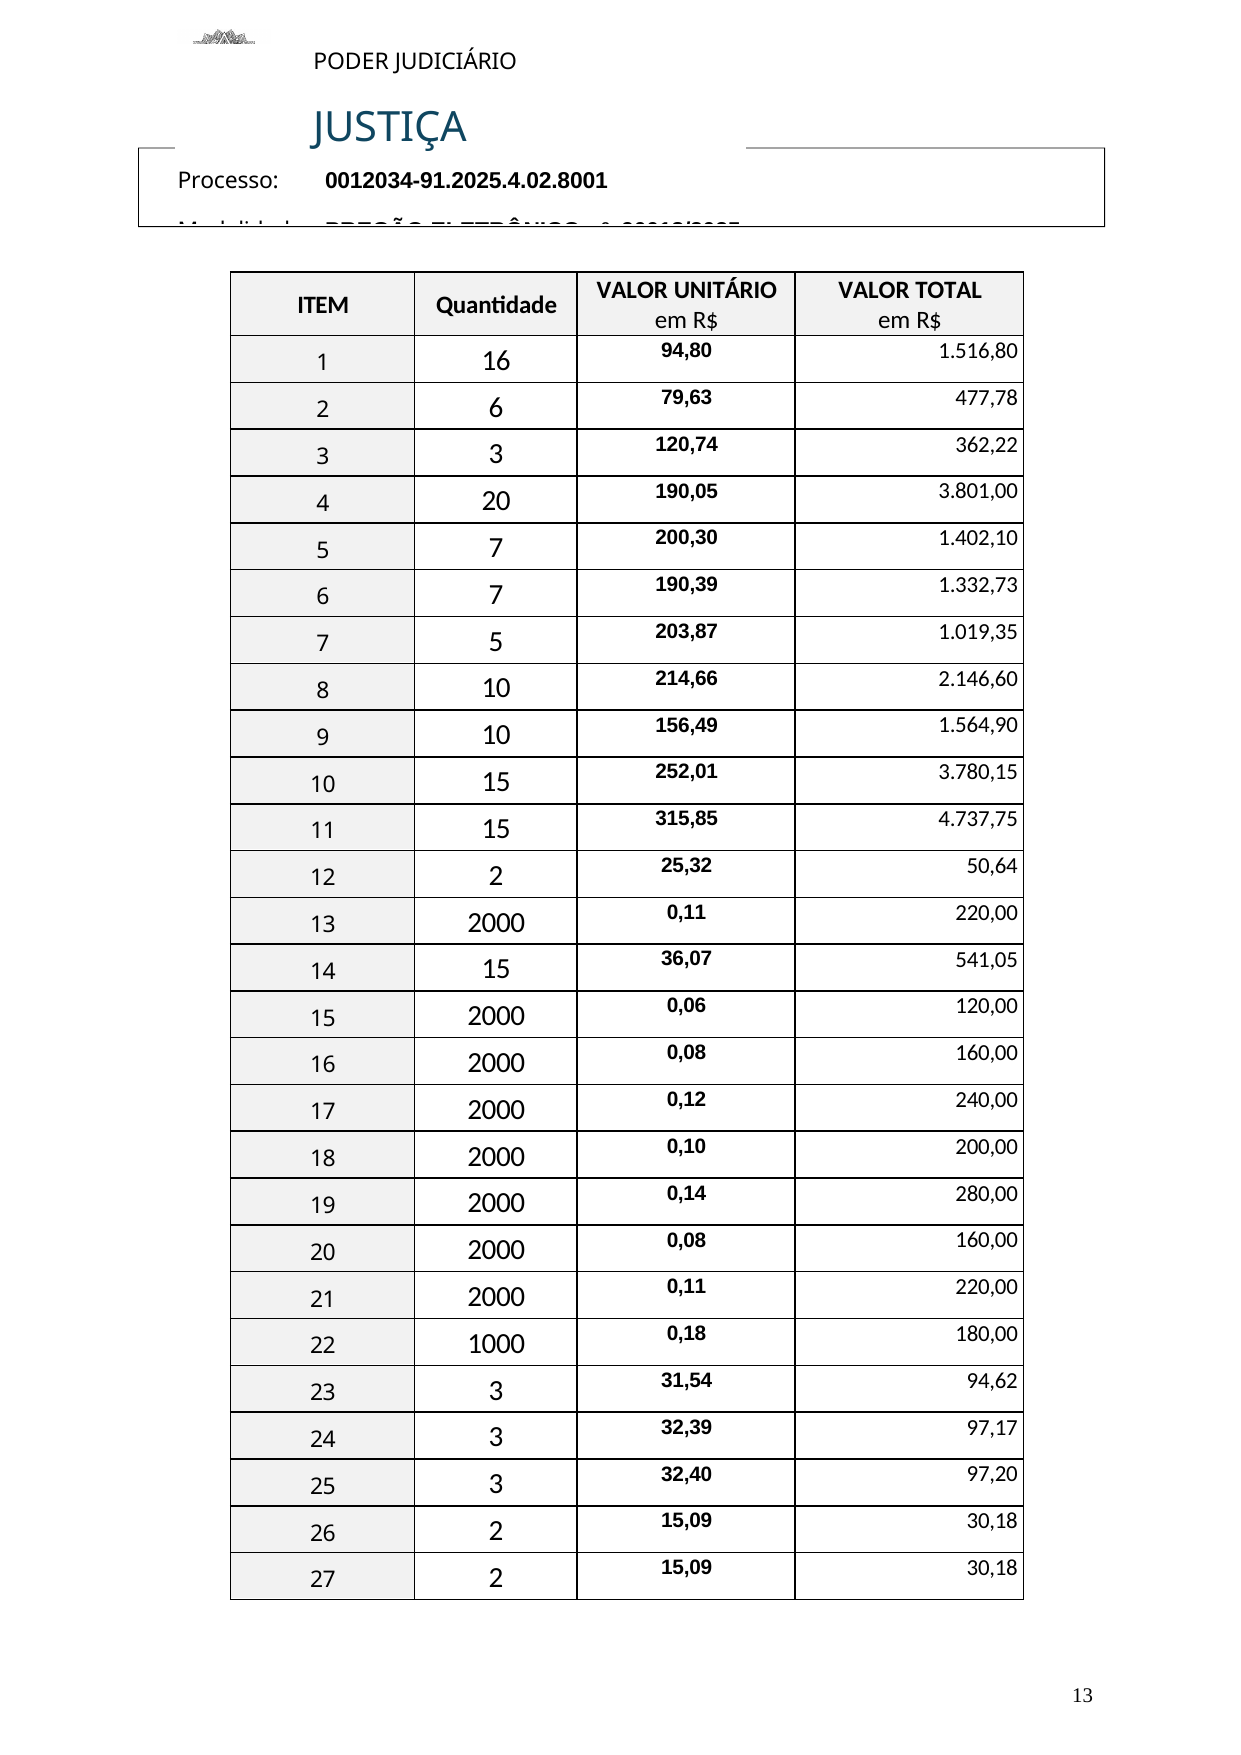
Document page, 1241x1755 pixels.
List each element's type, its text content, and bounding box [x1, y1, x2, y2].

table_cell 156,49 [578, 711, 794, 756]
table_cell 240,00 [796, 1085, 1023, 1130]
table_cell 0,11 [578, 898, 794, 943]
table_cell 1000 [415, 1319, 576, 1364]
table_cell 15,09 [578, 1507, 794, 1552]
table_cell 16 [231, 1038, 414, 1084]
table_cell 11 [231, 805, 414, 849]
table_cell 27 [231, 1553, 414, 1598]
table_cell 12 [231, 851, 414, 896]
table_cell 97,17 [796, 1413, 1023, 1458]
table_cell 20 [231, 1226, 414, 1271]
table_cell 1.332,73 [796, 570, 1023, 616]
table_cell 30,18 [796, 1507, 1023, 1552]
table_cell 6 [415, 383, 576, 428]
table_cell 2000 [415, 1085, 576, 1130]
table_cell 1.516,80 [796, 336, 1023, 382]
table_cell 24 [231, 1413, 414, 1458]
table_cell 97,20 [796, 1460, 1023, 1505]
table_cell 19 [231, 1179, 414, 1224]
table_cell 477,78 [796, 383, 1023, 428]
table_cell 1 [231, 336, 414, 382]
table_cell 541,05 [796, 945, 1023, 990]
table_cell 8 [231, 664, 414, 709]
table_cell 30,18 [796, 1553, 1023, 1598]
table_cell 214,66 [578, 664, 794, 709]
table_cell 26 [231, 1507, 414, 1552]
table_cell 20 [415, 477, 576, 522]
table_header VALOR TOTAL em R$ [796, 273, 1023, 335]
table_cell 0,06 [578, 992, 794, 1037]
table_cell 203,87 [578, 617, 794, 662]
table_cell 18 [231, 1132, 414, 1177]
table_cell 25 [231, 1460, 414, 1505]
table_cell 3.801,00 [796, 477, 1023, 522]
table_cell 3 [415, 1460, 576, 1505]
table_cell 200,30 [578, 524, 794, 569]
table_cell 23 [231, 1366, 414, 1411]
table_cell 5 [415, 617, 576, 662]
table_cell 32,39 [578, 1413, 794, 1458]
table_cell 9 [231, 711, 414, 756]
table_cell 0,14 [578, 1179, 794, 1224]
table_cell 2000 [415, 1226, 576, 1271]
table_cell 160,00 [796, 1038, 1023, 1084]
table_cell 1.019,35 [796, 617, 1023, 662]
table_cell 94,62 [796, 1366, 1023, 1411]
table_cell 16 [415, 336, 576, 382]
table_cell 280,00 [796, 1179, 1023, 1224]
table_cell 31,54 [578, 1366, 794, 1411]
table_cell 10 [231, 758, 414, 803]
table_cell 3 [415, 1366, 576, 1411]
table_cell 17 [231, 1085, 414, 1130]
table_header Quantidade [415, 273, 576, 335]
table_cell 120,74 [578, 430, 794, 475]
table_cell 7 [231, 617, 414, 662]
table_cell 2000 [415, 992, 576, 1037]
table_cell 2000 [415, 1132, 576, 1177]
table_cell 1.564,90 [796, 711, 1023, 756]
table_cell 15 [415, 805, 576, 849]
table_cell 2 [415, 1553, 576, 1598]
table_cell 180,00 [796, 1319, 1023, 1364]
table_cell 15 [415, 758, 576, 803]
table_cell 4.737,75 [796, 805, 1023, 849]
table_cell 79,63 [578, 383, 794, 428]
table_cell 3 [415, 430, 576, 475]
table_cell 362,22 [796, 430, 1023, 475]
table_cell 0,08 [578, 1226, 794, 1271]
table_cell 0,10 [578, 1132, 794, 1177]
table_cell 6 [231, 570, 414, 616]
table_cell 7 [415, 570, 576, 616]
table_cell 2.146,60 [796, 664, 1023, 709]
table_cell 0,18 [578, 1319, 794, 1364]
table_cell 1.402,10 [796, 524, 1023, 569]
table_cell 315,85 [578, 805, 794, 849]
table_cell 2 [231, 383, 414, 428]
table_cell 3.780,15 [796, 758, 1023, 803]
table_cell 4 [231, 477, 414, 522]
table_cell 32,40 [578, 1460, 794, 1505]
table_cell 0,11 [578, 1272, 794, 1318]
table_cell 0,08 [578, 1038, 794, 1084]
table_cell 21 [231, 1272, 414, 1318]
table_cell 13 [231, 898, 414, 943]
table_cell 2 [415, 1507, 576, 1552]
table_cell 2000 [415, 898, 576, 943]
table_cell 22 [231, 1319, 414, 1364]
table_cell 2000 [415, 1272, 576, 1318]
table_cell 36,07 [578, 945, 794, 990]
table_cell 160,00 [796, 1226, 1023, 1271]
table_cell 190,05 [578, 477, 794, 522]
table_header VALOR UNITÁRIO em R$ [578, 273, 794, 335]
table_cell 15 [231, 992, 414, 1037]
table_cell 7 [415, 524, 576, 569]
table_cell 2000 [415, 1179, 576, 1224]
table_cell 5 [231, 524, 414, 569]
table_cell 220,00 [796, 898, 1023, 943]
table_cell 10 [415, 711, 576, 756]
table_cell 14 [231, 945, 414, 990]
table_cell 15 [415, 945, 576, 990]
table_cell 94,80 [578, 336, 794, 382]
table_cell 220,00 [796, 1272, 1023, 1318]
table_cell 25,32 [578, 851, 794, 896]
table_cell 120,00 [796, 992, 1023, 1037]
table_cell 0,12 [578, 1085, 794, 1130]
table_cell 15,09 [578, 1553, 794, 1598]
table_cell 50,64 [796, 851, 1023, 896]
table_cell 3 [231, 430, 414, 475]
table_cell 10 [415, 664, 576, 709]
table_cell 3 [415, 1413, 576, 1458]
table_cell 252,01 [578, 758, 794, 803]
table_cell 2 [415, 851, 576, 896]
table_cell 200,00 [796, 1132, 1023, 1177]
table_cell 2000 [415, 1038, 576, 1084]
table_cell 190,39 [578, 570, 794, 616]
table_header ITEM [231, 273, 414, 335]
